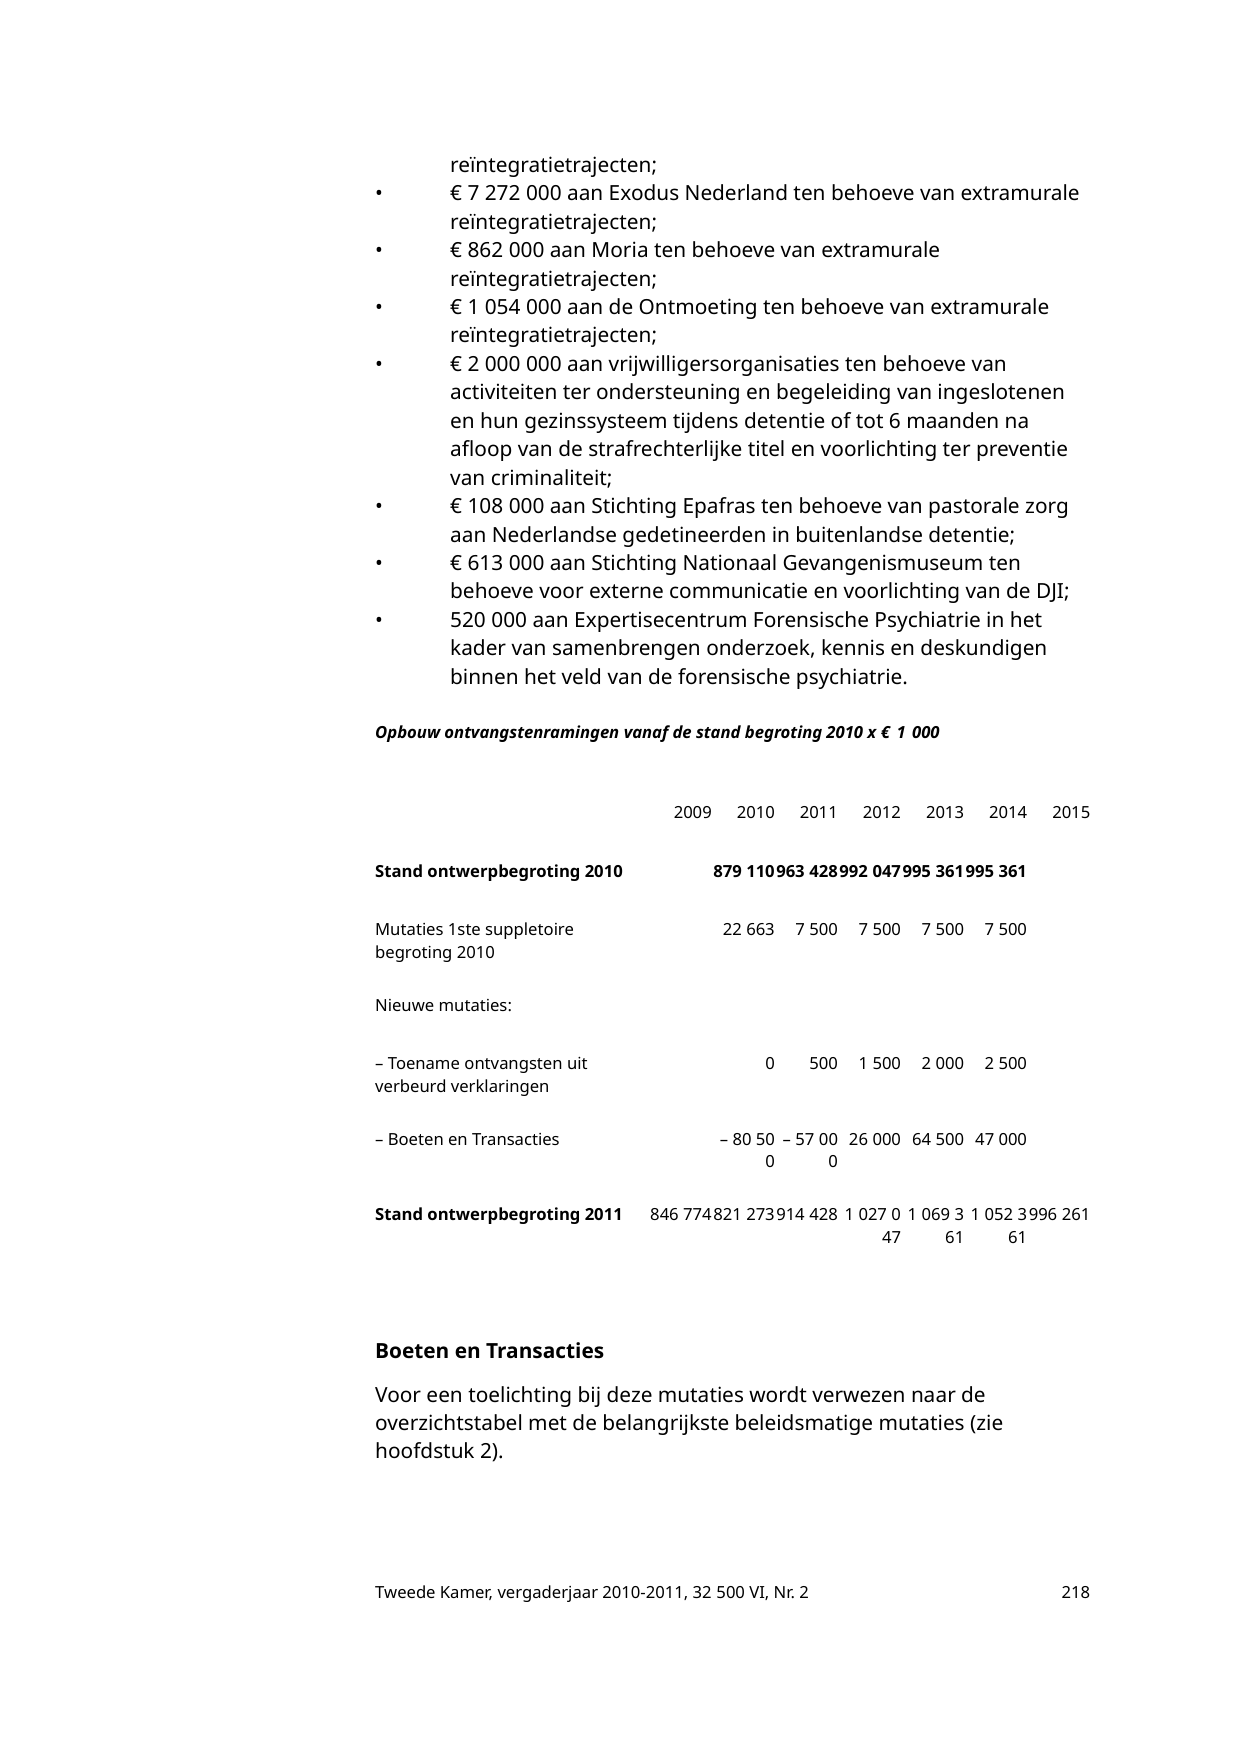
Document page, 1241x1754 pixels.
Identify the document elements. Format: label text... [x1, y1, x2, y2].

table_cell 995 361 [964, 859, 1027, 918]
table_header 2010 [711, 801, 774, 859]
table_cell [648, 859, 711, 918]
table_cell 846 774 [648, 1203, 711, 1278]
table_cell 1 500 [838, 1052, 901, 1127]
table_cell Mutaties 1ste suppletoire begroting 2010 [375, 918, 648, 993]
table_cell 7 500 [775, 918, 838, 993]
table_cell 500 [775, 1052, 838, 1127]
table_cell Nieuwe mutaties: [375, 993, 648, 1052]
table_cell 1 052 361 [964, 1203, 1027, 1278]
list € 108 000 aan Stichting Epafras ten behoeve van pastorale zorg aan Nederlandse gedetineerden in buitenlandse detentie; [375, 491, 1090, 548]
table_cell [775, 993, 838, 1052]
table_cell – Boeten en Transacties [375, 1127, 648, 1202]
list € 613 000 aan Stichting Nationaal Gevangenismuseum ten behoeve voor externe communicatie en voorlichting van de DJI; [375, 548, 1090, 605]
table_cell – 57 000 [775, 1127, 838, 1202]
table_cell [648, 918, 711, 993]
table_cell [838, 993, 901, 1052]
table_cell [648, 1052, 711, 1127]
table_cell 992 047 [838, 859, 901, 918]
table_cell [1027, 1127, 1090, 1202]
text Boeten en Transacties [375, 1336, 1090, 1365]
text Opbouw ontvangstenramingen vanaf de stand begroting 2010 x € 1 000 [375, 720, 1090, 743]
list € 862 000 aan Moria ten behoeve van extramurale reïntegratietrajecten; [375, 235, 1090, 292]
table_cell 22 663 [711, 918, 774, 993]
table_cell [648, 1127, 711, 1202]
table_cell [1027, 993, 1090, 1052]
table_cell 1 069 361 [901, 1203, 964, 1278]
table_cell 0 [711, 1052, 774, 1127]
table_cell 1 027 047 [838, 1203, 901, 1278]
table_header 2011 [775, 801, 838, 859]
list € 2 000 000 aan vrijwilligersorganisaties ten behoeve van activiteiten ter ondersteuning en begeleiding van ingeslotenen en hun gezinssysteem tijdens detentie of tot 6 maanden na afloop van de strafrechterlijke titel en voorlichting ter preventie van criminaliteit; [375, 349, 1090, 491]
table_header 2015 [1027, 801, 1090, 859]
table_cell [1027, 1052, 1090, 1127]
table_cell 996 261 [1027, 1203, 1090, 1278]
table_cell 26 000 [838, 1127, 901, 1202]
table_cell 2 000 [901, 1052, 964, 1127]
table_header 2013 [901, 801, 964, 859]
table_header 2009 [648, 801, 711, 859]
list € 7 272 000 aan Exodus Nederland ten behoeve van extramurale reïntegratietrajecten; [375, 178, 1090, 235]
table_cell 995 361 [901, 859, 964, 918]
table_header [375, 801, 648, 859]
table_cell 7 500 [964, 918, 1027, 993]
list reïntegratietrajecten; [375, 150, 1090, 178]
text Voor een toelichting bij deze mutaties wordt verwezen naar de overzichtstabel met de belangrijkste beleidsmatige mutaties (zie hoofdstuk 2). [375, 1380, 1090, 1465]
table_cell [964, 993, 1027, 1052]
table_header 2014 [964, 801, 1027, 859]
table_cell Stand ontwerpbegroting 2010 [375, 859, 648, 918]
table_cell [648, 993, 711, 1052]
table_cell 914 428 [775, 1203, 838, 1278]
list € 1 054 000 aan de Ontmoeting ten behoeve van extramurale reïntegratietrajecten; [375, 292, 1090, 349]
table_cell 821 273 [711, 1203, 774, 1278]
table_cell 2 500 [964, 1052, 1027, 1127]
table_cell 7 500 [838, 918, 901, 993]
table_cell 47 000 [964, 1127, 1027, 1202]
table_cell 7 500 [901, 918, 964, 993]
table_cell 64 500 [901, 1127, 964, 1202]
table_cell [1027, 859, 1090, 918]
table_cell [1027, 918, 1090, 993]
table_cell – Toename ontvangsten uit verbeurd verklaringen [375, 1052, 648, 1127]
table_cell [901, 993, 964, 1052]
table_cell [711, 993, 774, 1052]
table_cell – 80 500 [711, 1127, 774, 1202]
table_cell 963 428 [775, 859, 838, 918]
table_header 2012 [838, 801, 901, 859]
table_cell Stand ontwerpbegroting 2011 [375, 1203, 648, 1278]
table_cell 879 110 [711, 859, 774, 918]
list 520 000 aan Expertisecentrum Forensische Psychiatrie in het kader van samenbrengen onderzoek, kennis en deskundigen binnen het veld van de forensische psychiatrie. [375, 605, 1090, 690]
